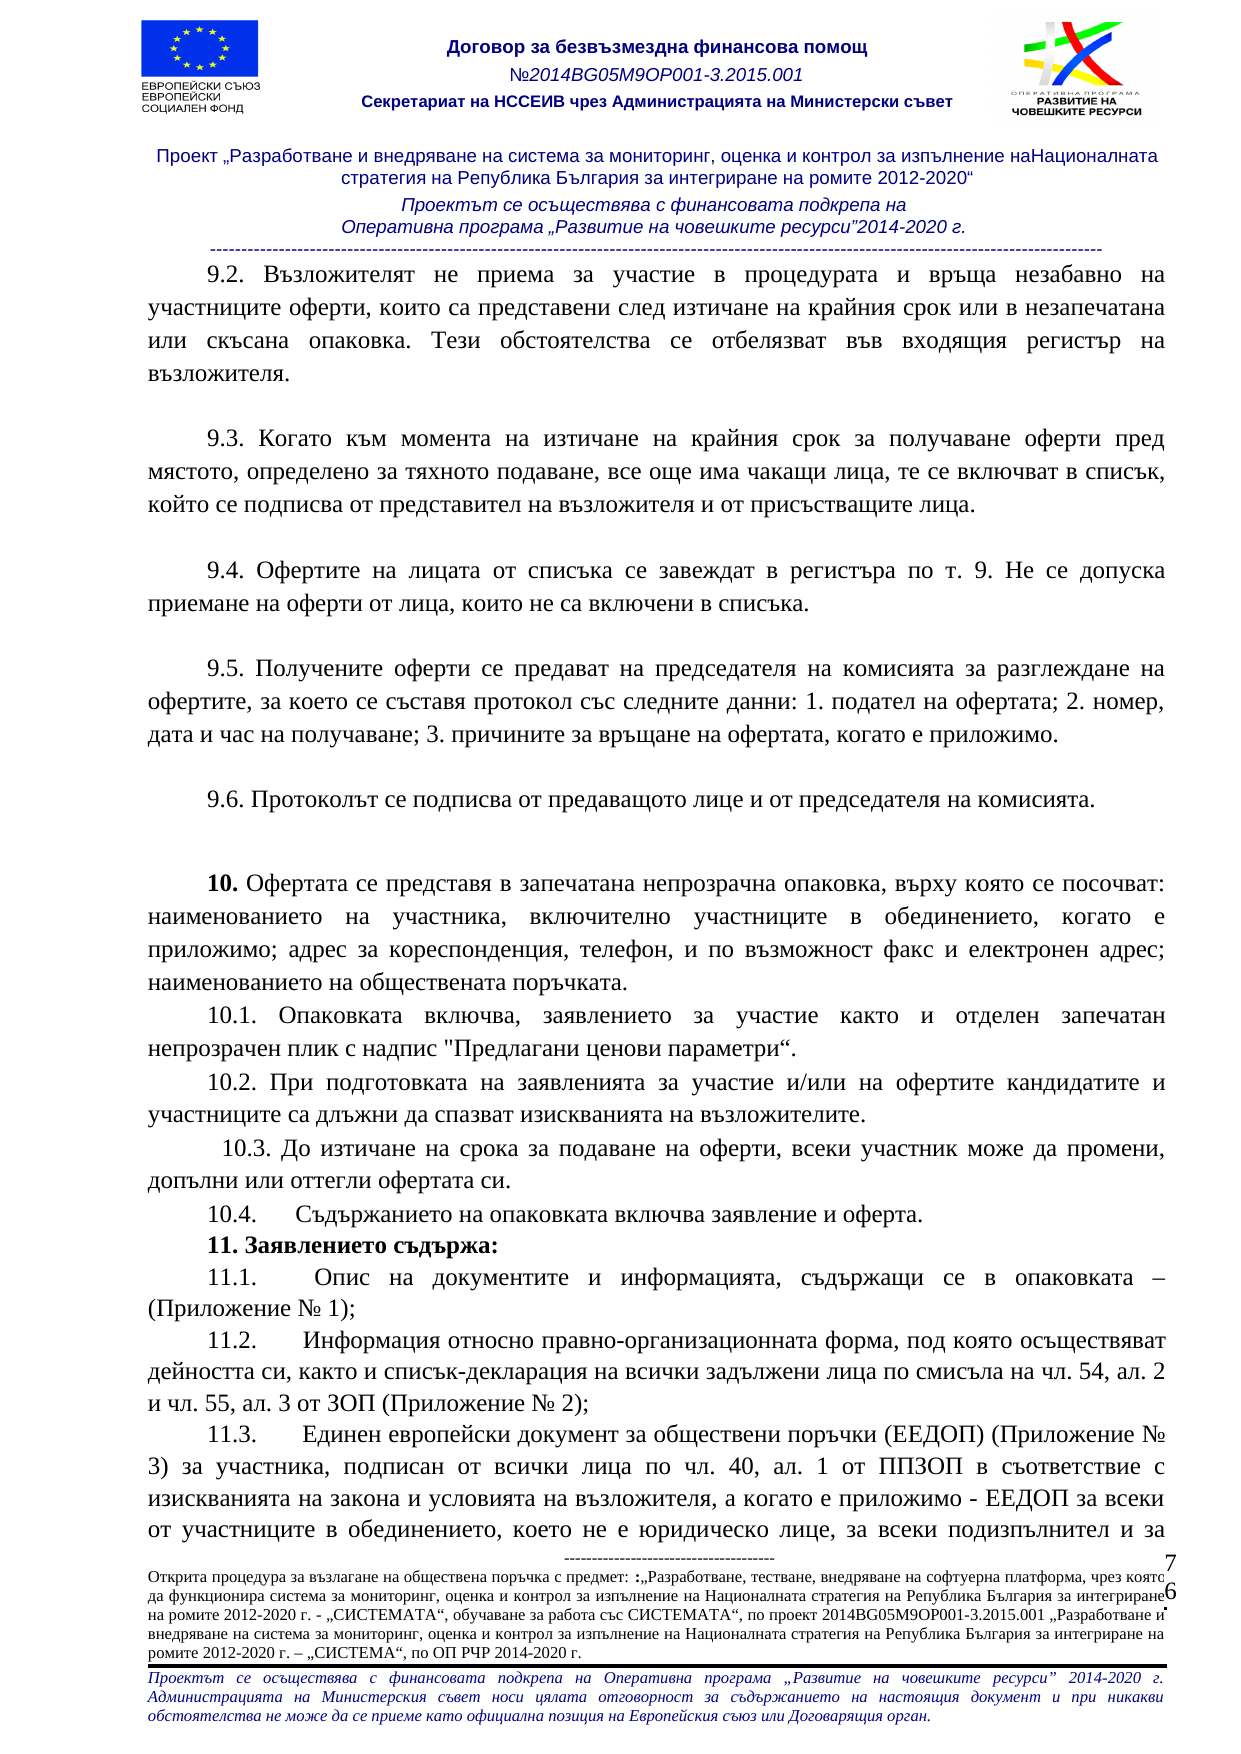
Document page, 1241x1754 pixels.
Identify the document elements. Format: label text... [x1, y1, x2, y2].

text 11.2. Информация относно правно-организационната форма, под която осъществяват дейността си, както и списък-декларация на всички задължени лица по смисъла на чл. 54, ал. 2 и чл. 55, ал. 3 от ЗОП (Приложение № 2); [148, 1325, 1167, 1417]
text 9.3. Когато към момента на изтичане на крайния срок за получаване оферти пред мястото, определено за тяхното подаване, все още има чакащи лица, те се включват в списък, който се подписва от представител на възложителя и от присъстващите лица. [148, 423, 1167, 518]
text 11.1. Опис на документите и информацията, съдържащи се в опаковката – (Приложение № 1); [148, 1262, 1167, 1322]
text 10.3. До изтичане на срока за подаване на оферти, всеки участник може да промени, допълни или оттегли офертата си. [148, 1133, 1167, 1194]
text 9.5. Получените оферти се предават на председателя на комисията за разглеждане на офертите, за което се съставя протокол със следните данни: 1. подател на офертата; 2. номер, дата и час на получаване; 3. причините за връщане на офертата, когато е приложимо. [148, 653, 1167, 748]
text 10.1. Опаковката включва, заявлението за участие както и отделен запечатан непрозрачен плик с надпис "Предлагани ценови параметри“. [148, 1001, 1167, 1062]
text 9.4. Офертите на лицата от списъка се завеждат в регистъра по т. 9. Не се допуска приемане на оферти от лица, които не са включени в списъка. [148, 555, 1167, 616]
text 9.6. Протоколът се подписва от предаващото лице и от председателя на комисията. [148, 784, 1167, 813]
text 10.2. При подготовката на заявленията за участие и/или на офертите кандидатите и участниците са длъжни да спазват изискванията на възложителите. [148, 1067, 1167, 1128]
text 10.4. Съдържанието на опаковката включва заявление и оферта. [148, 1199, 1167, 1227]
text 11. Заявлението съдържа: [148, 1230, 1167, 1259]
text 9.2. Възложителят не приема за участие в процедурата и връща незабавно на участниците оферти, които са представени след изтичане на крайния срок или в незапечатана или скъсана опаковка. Тези обстоятелства се отбелязват във входящия регистър на възложителя. [148, 259, 1167, 387]
text 10. Офертата се представя в запечатана непрозрачна опаковка, върху която се посочват: наименованието на участника, включително участниците в обединението, когато е приложимо; адрес за кореспонденция, телефон, и по възможност факс и електронен адрес; наименованието на обществената поръчката. [148, 868, 1167, 996]
text 11.3. Единен европейски документ за обществени поръчки (ЕЕДОП) (Приложение № 3) за участника, подписан от всички лица по чл. 40, ал. 1 от ППЗОП в съответствие с изискванията на закона и условията на възложителя, а когато е приложимо - ЕЕДОП за всеки от участниците в обединението, което не е юридическо лице, за всеки подизпълнител и за [148, 1419, 1167, 1543]
